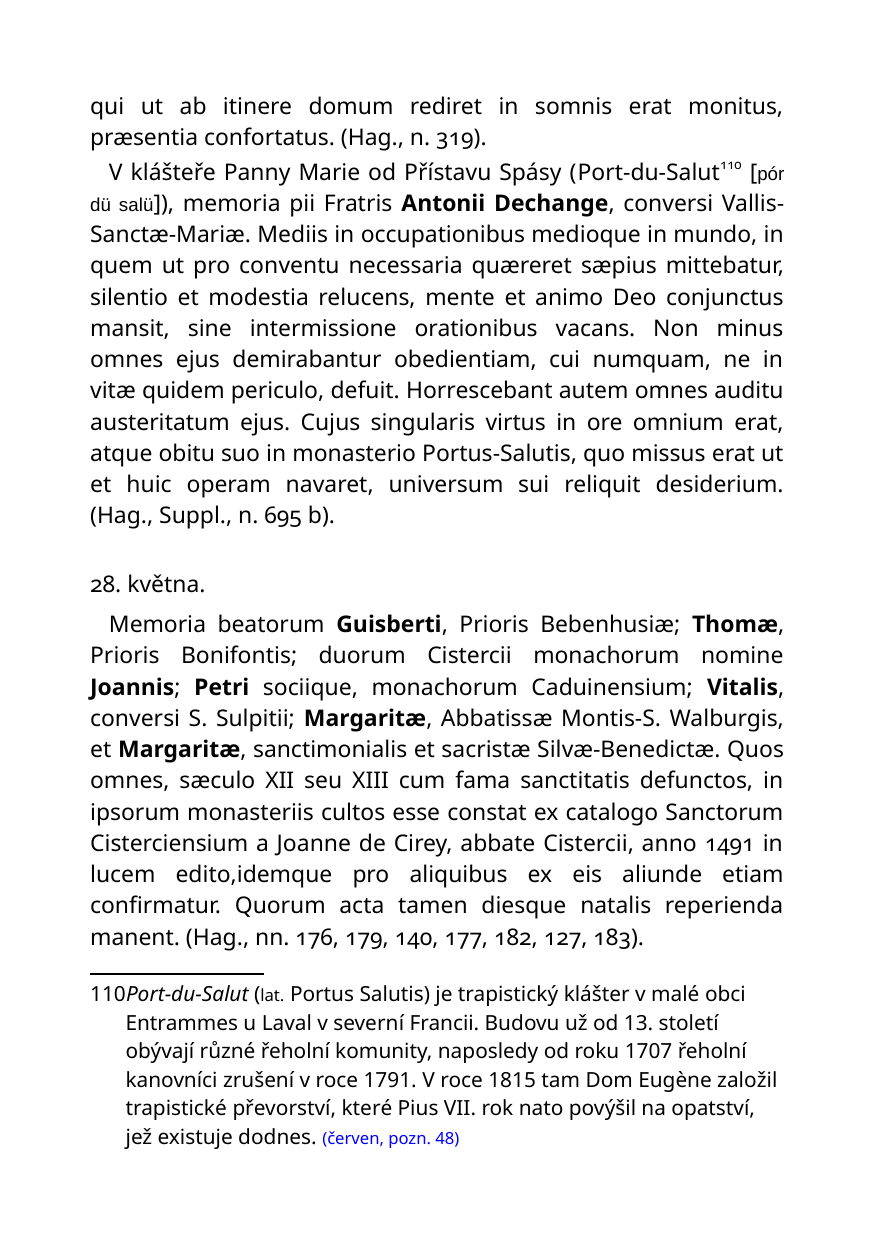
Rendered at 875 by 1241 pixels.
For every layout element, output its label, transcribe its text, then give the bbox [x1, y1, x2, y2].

text qui ut ab itinere domum rediret in somnis erat monitus, præsentia confortatus. (Hag., n. 319). [90, 90, 784, 152]
text 28. května. [90, 568, 784, 599]
text Port-du-Salut (lat. Portus Salutis) je trapistický klášter v malé obci Entrammes u Laval v severní Francii. Budovu už od 13. století obývají různé řeholní komunity, naposledy od roku 1707 řeholní kanovníci zrušení v roce 1791. V roce 1815 tam Dom Eugène založil trapistické převorství, které Pius VII. rok nato povýšil na opatství, jež existuje dodnes. (červen, pozn. 48) [90, 979, 784, 1150]
text Memoria beatorum Guisberti, Prioris Bebenhusiæ; Thomæ, Prioris Bonifontis; duorum Cistercii monachorum nomine Joannis; Petri sociique, monachorum Caduinensium; Vitalis, conversi S. Sulpitii; Margaritæ, Abbatissæ Montis-S. Walburgis, et Margaritæ, sanctimonialis et sacristæ Silvæ-Benedictæ. Quos omnes, sæculo XII seu XIII cum fama sanctitatis defunctos, in ipsorum monasteriis cultos esse constat ex catalogo Sanctorum Cisterciensium a Joanne de Cirey, abbate Cistercii, anno 1491 in lucem edito,idemque pro aliquibus ex eis aliunde etiam confirmatur. Quorum acta tamen diesque natalis reperienda manent. (Hag., nn. 176, 179, 140, 177, 182, 127, 183). [90, 608, 784, 952]
text V klášteře Panny Marie od Přístavu Spásy (Port-du-Salut [pór dü salü]), memoria pii Fratris Antonii Dechange, conversi Vallis-Sanctæ-Mariæ. Mediis in occupationibus medioque in mundo, in quem ut pro con­ventu necessaria quæreret sæpius mittebatur, silentio et mo­destia relucens, mente et animo Deo conjunctus mansit, sine intermissione orationibus vacans. Non minus omnes ejus demirabantur obedientiam, cui numquam, ne in vitæ quidem periculo, defuit. Horrescebant autem omnes auditu austeritatum ejus. Cujus singularis virtus in ore omnium erat, atque obitu suo in monasterio Portus-Salutis, quo missus erat ut et huic operam navaret, universum sui reliquit desiderium. (Hag., Suppl., n. 695 b). [90, 156, 784, 531]
